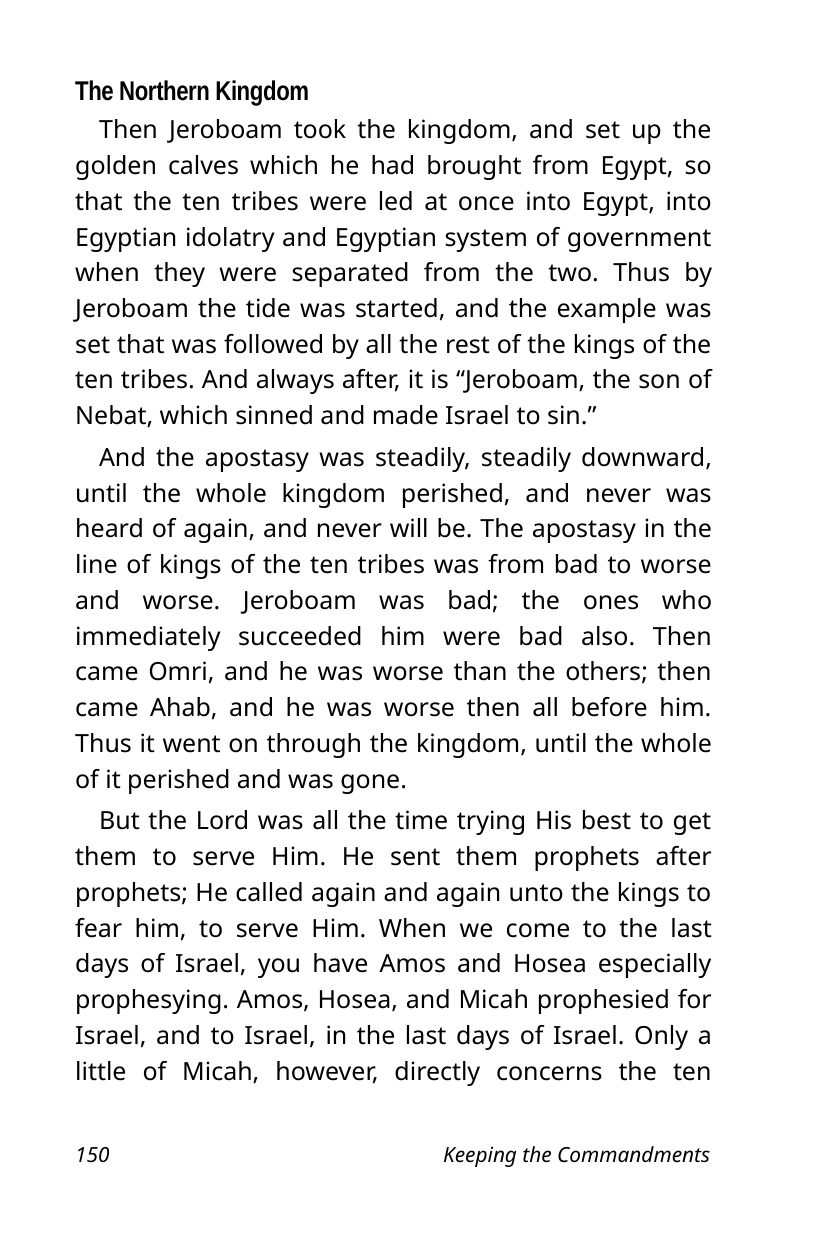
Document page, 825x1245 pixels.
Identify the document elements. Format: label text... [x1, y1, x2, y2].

text And the apostasy was steadily, steadily downward, until the whole kingdom perished, and never was heard of again, and never will be. The apostasy in the line of kings of the ten tribes was from bad to worse and worse. Jeroboam was bad; the ones who immediately succeeded him were bad also. Then came Omri, and he was worse than the others; then came Ahab, and he was worse then all before him. Thus it went on through the kingdom, until the whole of it perished and was gone. [75, 440, 712, 795]
subtitle The Northern Kingdom [75, 75, 712, 106]
text Then Jeroboam took the kingdom, and set up the golden calves which he had brought from Egypt, so that the ten tribes were led at once into Egypt, into Egyptian idolatry and Egyptian system of government when they were separated from the two. Thus by Jeroboam the tide was started, and the example was set that was followed by all the rest of the kings of the ten tribes. And always after, it is “Jeroboam, the son of Nebat, which sinned and made Israel to sin.” [75, 112, 712, 432]
text But the Lord was all the time trying His best to get them to serve Him. He sent them prophets after prophets; He called again and again unto the kings to fear him, to serve Him. When we come to the last days of Israel, you have Amos and Hosea especially prophesying. Amos, Hosea, and Micah prophesied for Israel, and to Israel, in the last days of Israel. Only a little of Micah, however, directly concerns the ten [75, 803, 712, 1087]
